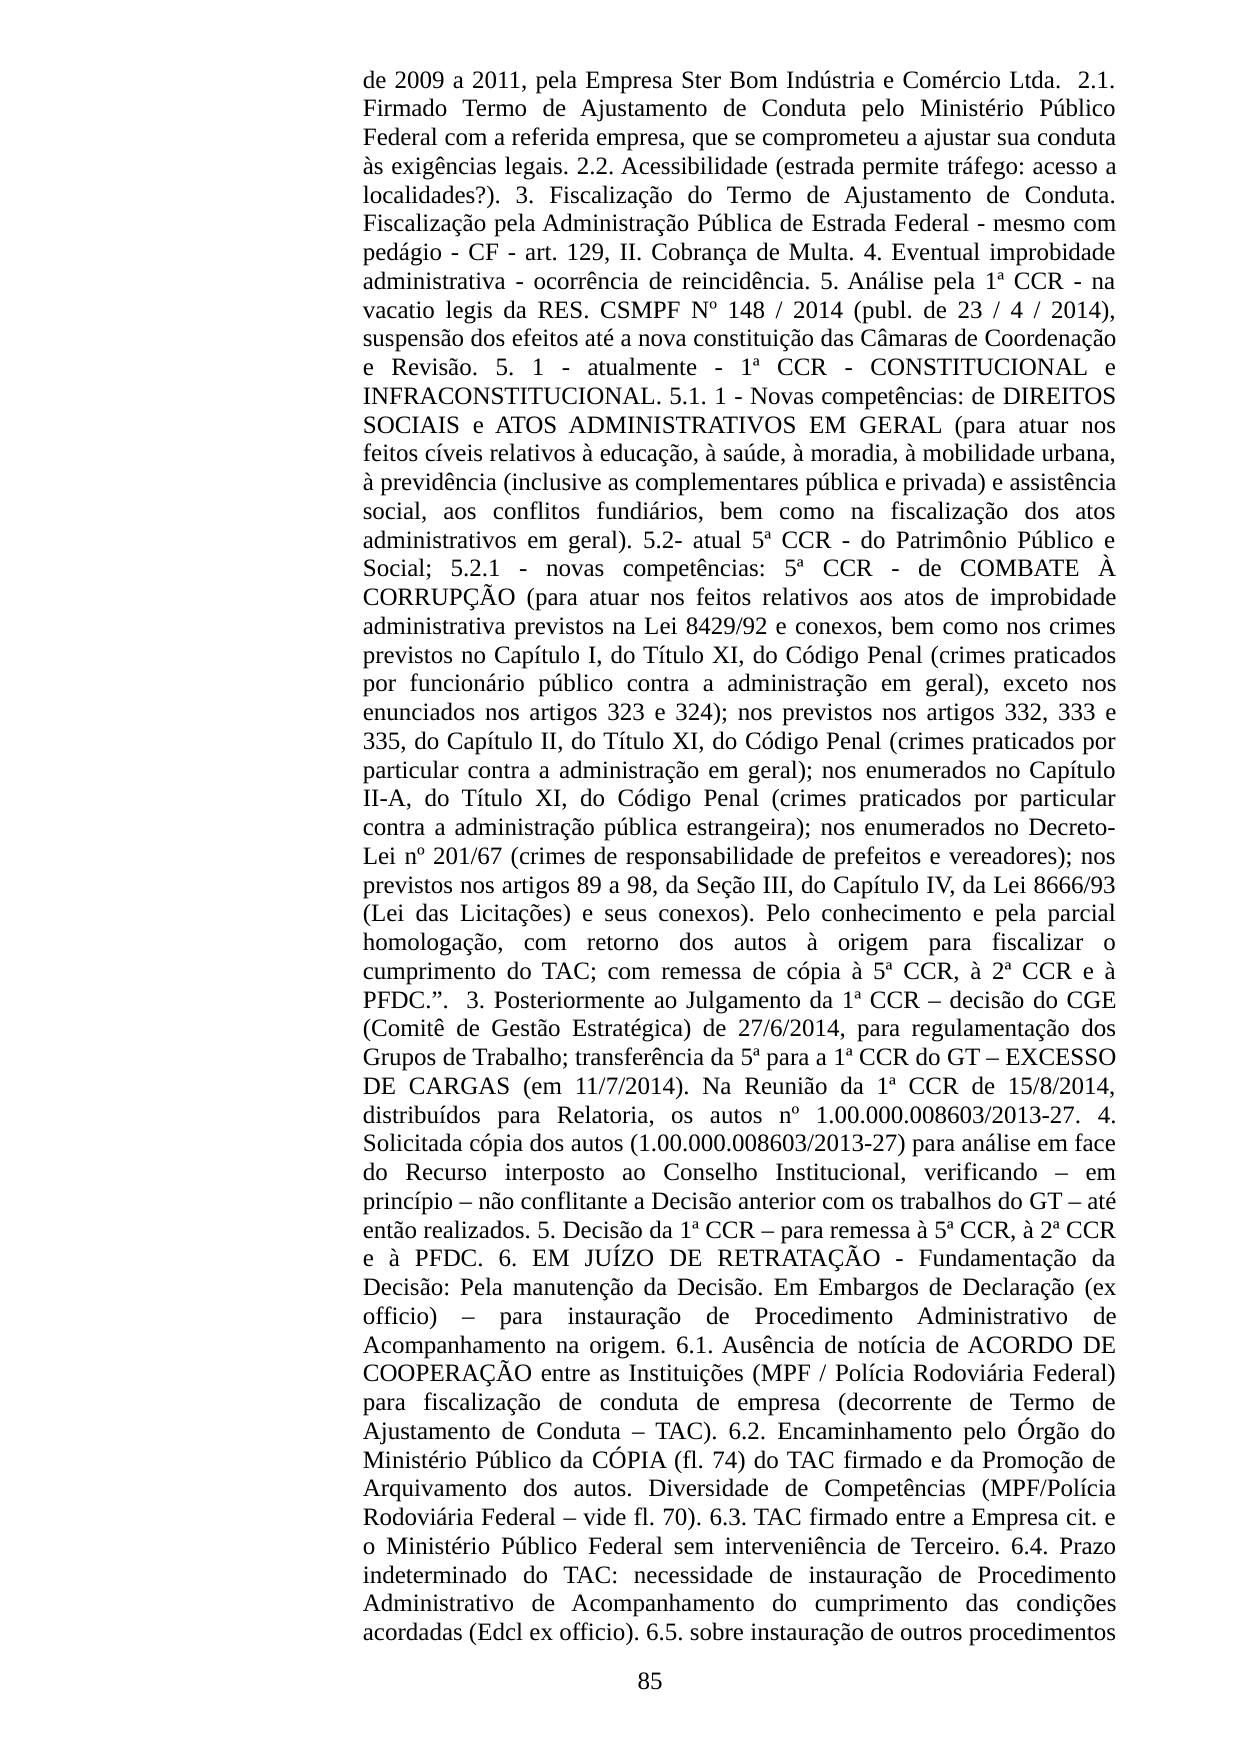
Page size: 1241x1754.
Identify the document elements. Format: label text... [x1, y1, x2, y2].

table_cell [177, 59, 237, 1652]
table_cell [237, 59, 357, 1652]
table_cell de 2009 a 2011, pela Empresa Ster Bom Indústria e Comércio Ltda. 2.1. Firmado Termo de Ajustamento de Conduta pelo Ministério Público Federal com a referida empresa, que se comprometeu a ajustar sua conduta às exigências legais. 2.2. Acessibilidade (estrada permite tráfego: acesso a localidades?). 3. Fiscalização do Termo de Ajustamento de Conduta. Fiscalização pela Administração Pública de Estrada Federal - mesmo com pedágio - CF - art. 129, II. Cobrança de Multa. 4. Eventual improbidade administrativa - ocorrência de reincidência. 5. Análise pela 1ª CCR - na vacatio legis da RES. CSMPF Nº 148 / 2014 (publ. de 23 / 4 / 2014), suspensão dos efeitos até a nova constituição das Câmaras de Coordenação e Revisão. 5. 1 - atualmente - 1ª CCR - CONSTITUCIONAL e INFRACONSTITUCIONAL. 5.1. 1 - Novas competências: de DIREITOS SOCIAIS e ATOS ADMINISTRATIVOS EM GERAL (para atuar nos feitos cíveis relativos à educação, à saúde, à moradia, à mobilidade urbana, à previdência (inclusive as complementares pública e privada) e assistência social, aos conflitos fundiários, bem como na fiscalização dos atos administrativos em geral). 5.2- atual 5ª CCR - do Patrimônio Público e Social; 5.2.1 - novas competências: 5ª CCR - de COMBATE À CORRUPÇÃO (para atuar nos feitos relativos aos atos de improbidade administrativa previstos na Lei 8429/92 e conexos, bem como nos crimes previstos no Capítulo I, do Título XI, do Código Penal (crimes praticados por funcionário público contra a administração em geral), exceto nos enunciados nos artigos 323 e 324); nos previstos nos artigos 332, 333 e 335, do Capítulo II, do Título XI, do Código Penal (crimes praticados por particular contra a administração em geral); nos enumerados no Capítulo II-A, do Título XI, do Código Penal (crimes praticados por particular contra a administração pública estrangeira); nos enumerados no Decreto-Lei nº 201/67 (crimes de responsabilidade de prefeitos e vereadores); nos previstos nos artigos 89 a 98, da Seção III, do Capítulo IV, da Lei 8666/93 (Lei das Licitações) e seus conexos). Pelo conhecimento e pela parcial homologação, com retorno dos autos à origem para fiscalizar o cumprimento do TAC; com remessa de cópia à 5ª CCR, à 2ª CCR e à PFDC.”. 3. Posteriormente ao Julgamento da 1ª CCR – decisão do CGE (Comitê de Gestão Estratégica) de 27/6/2014, para regulamentação dos Grupos de Trabalho; transferência da 5ª para a 1ª CCR do GT – EXCESSO DE CARGAS (em 11/7/2014). Na Reunião da 1ª CCR de 15/8/2014, distribuídos para Relatoria, os autos nº 1.00.000.008603/2013-27. 4. Solicitada cópia dos autos (1.00.000.008603/2013-27) para análise em face do Recurso interposto ao Conselho Institucional, verificando – em princípio – não conflitante a Decisão anterior com os trabalhos do GT – até então realizados. 5. Decisão da 1ª CCR – para remessa à 5ª CCR, à 2ª CCR e à PFDC. 6. EM JUÍZO DE RETRATAÇÃO - Fundamentação da Decisão: Pela manutenção da Decisão. Em Embargos de Declaração (ex officio) – para instauração de Procedimento Administrativo de Acompanhamento na origem. 6.1. Ausência de notícia de ACORDO DE COOPERAÇÃO entre as Instituições (MPF / Polícia Rodoviária Federal) para fiscalização de conduta de empresa (decorrente de Termo de Ajustamento de Conduta – TAC). 6.2. Encaminhamento pelo Órgão do Ministério Público da CÓPIA (fl. 74) do TAC firmado e da Promoção de Arquivamento dos autos. Diversidade de Competências (MPF/Polícia Rodoviária Federal – vide fl. 70). 6.3. TAC firmado entre a Empresa cit. e o Ministério Público Federal sem interveniência de Terceiro. 6.4. Prazo indeterminado do TAC: necessidade de instauração de Procedimento Administrativo de Acompanhamento do cumprimento das condições acordadas (Edcl ex officio). 6.5. sobre instauração de outros procedimentos [357, 59, 1122, 1652]
